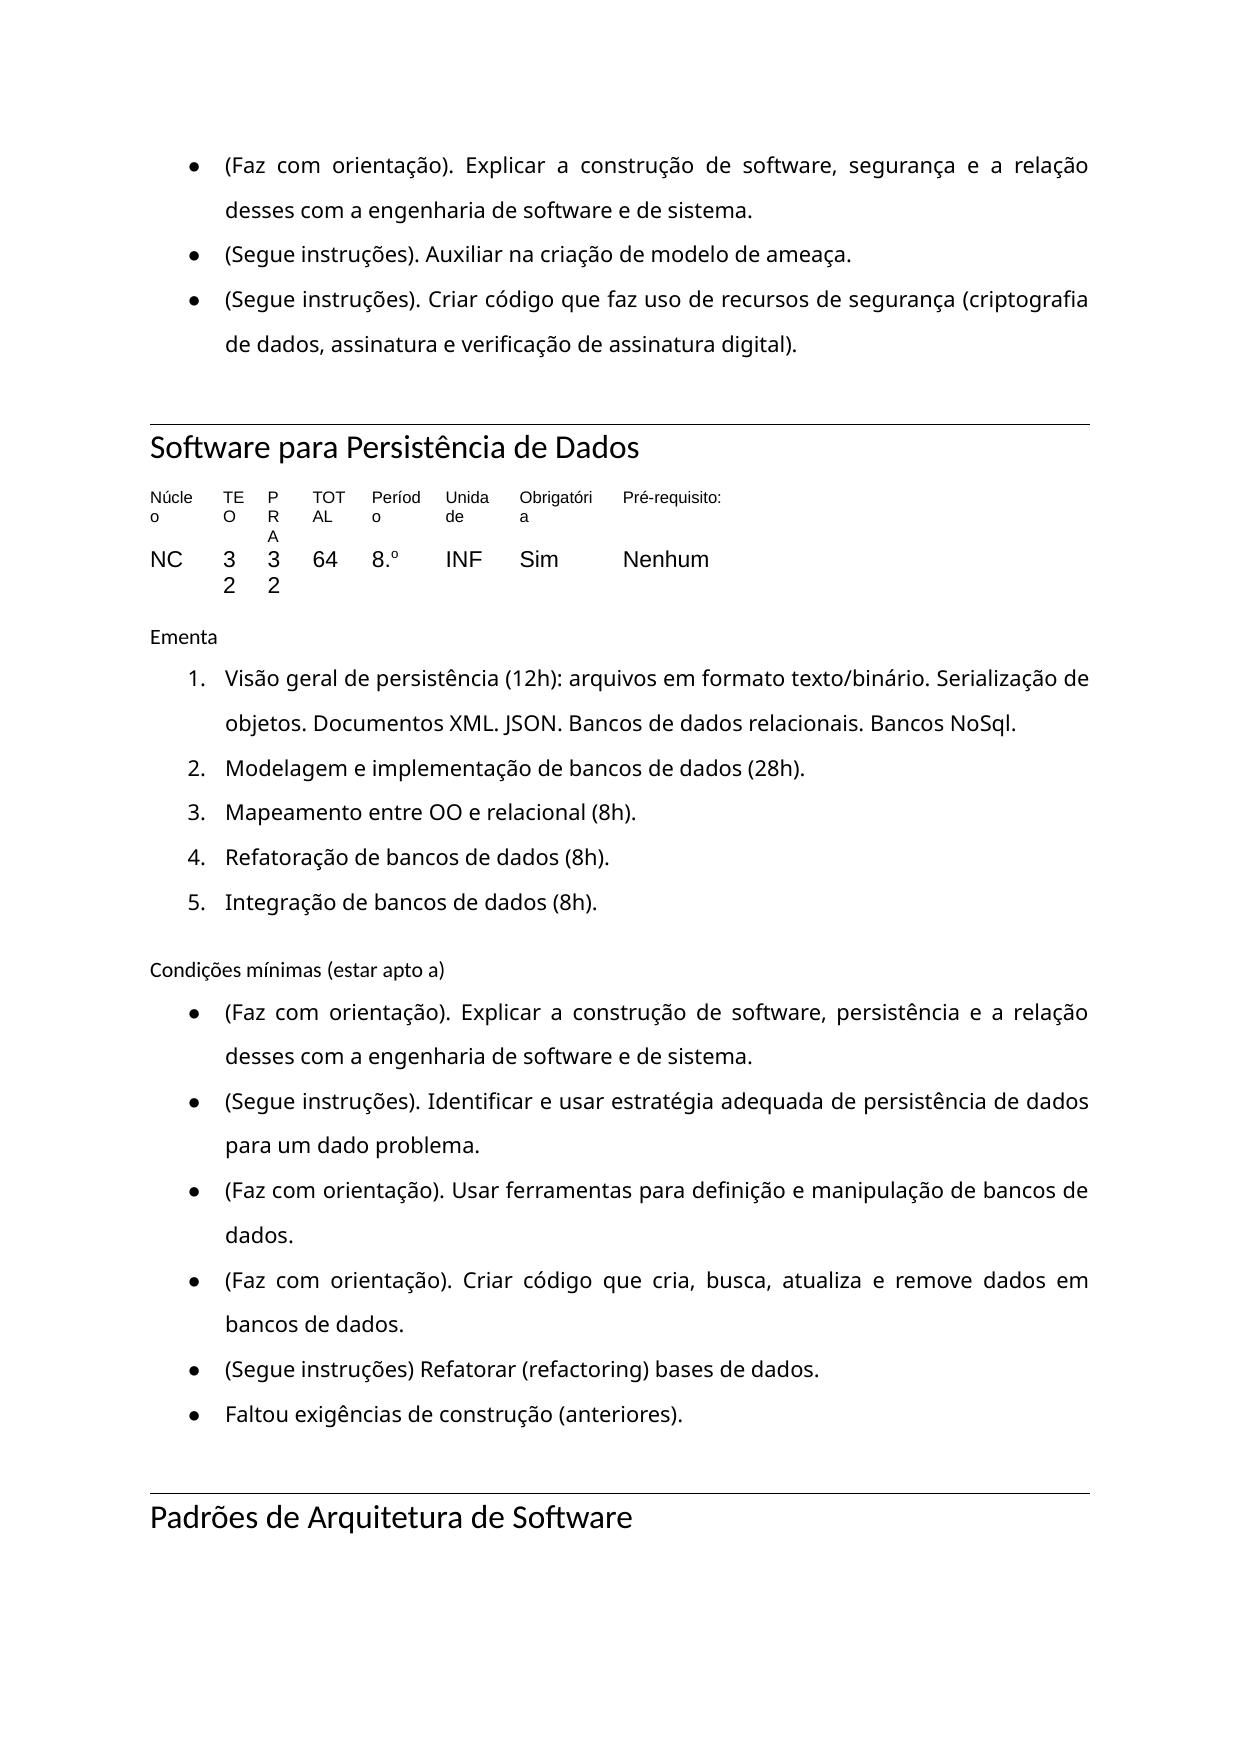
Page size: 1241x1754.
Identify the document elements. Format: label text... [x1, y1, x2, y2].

table_cell 64 [301, 546, 360, 598]
list Refatoração de bancos de dados (8h). [187, 842, 1090, 872]
table_header TOTAL [301, 488, 360, 546]
table_header PRA [256, 488, 301, 546]
list (Segue instruções). Identificar e usar estratégia adequada de persistência de dados para um dado problema. [187, 1086, 1090, 1160]
table_header Núcleo [139, 488, 212, 546]
list Integração de bancos de dados (8h). [187, 887, 1090, 917]
subtitle Condições mínimas (estar apto a) [150, 956, 1090, 983]
list (Segue instruções). Criar código que faz uso de recursos de segurança (criptografia de dados, assinatura e verificação de assinatura digital). [187, 284, 1090, 358]
list Visão geral de persistência (12h): arquivos em formato texto/binário. Serialização de objetos. Documentos XML. JSON. Bancos de dados relacionais. Bancos NoSql. [187, 663, 1090, 738]
list (Faz com orientação). Usar ferramentas para definição e manipulação de bancos de dados. [187, 1175, 1090, 1250]
list (Faz com orientação). Explicar a construção de software, segurança e a relação desses com a engenharia de software e de sistema. [187, 150, 1090, 224]
table_cell Sim [508, 546, 611, 598]
list (Segue instruções). Auxiliar na criação de modelo de ameaça. [187, 239, 1090, 269]
table_cell Nenhum [611, 546, 1004, 598]
list (Faz com orientação). Criar código que cria, busca, atualiza e remove dados em bancos de dados. [187, 1264, 1090, 1339]
table_header Pré-requisito: [611, 488, 1004, 546]
subtitle Software para Persistência de Dados [150, 425, 1090, 467]
table_header Período [360, 488, 434, 546]
list Faltou exigências de construção (anteriores). [187, 1399, 1090, 1428]
subtitle Ementa [150, 623, 1090, 650]
list Mapeamento entre OO e relacional (8h). [187, 797, 1090, 827]
table_header Obrigatória [508, 488, 611, 546]
list (Faz com orientação). Explicar a construção de software, persistência e a relação desses com a engenharia de software e de sistema. [187, 996, 1090, 1071]
list Modelagem e implementação de bancos de dados (28h). [187, 753, 1090, 782]
table_cell NC [139, 546, 212, 598]
subtitle Padrões de Arquitetura de Software [150, 1494, 1090, 1537]
list (Segue instruções) Refatorar (refactoring) bases de dados. [187, 1354, 1090, 1384]
table_header Unidade [434, 488, 508, 546]
table_header TEO [212, 488, 256, 546]
table_cell 32 [212, 546, 256, 598]
table_cell 32 [256, 546, 301, 598]
table_cell 8.o [360, 546, 434, 598]
table_cell INF [434, 546, 508, 598]
